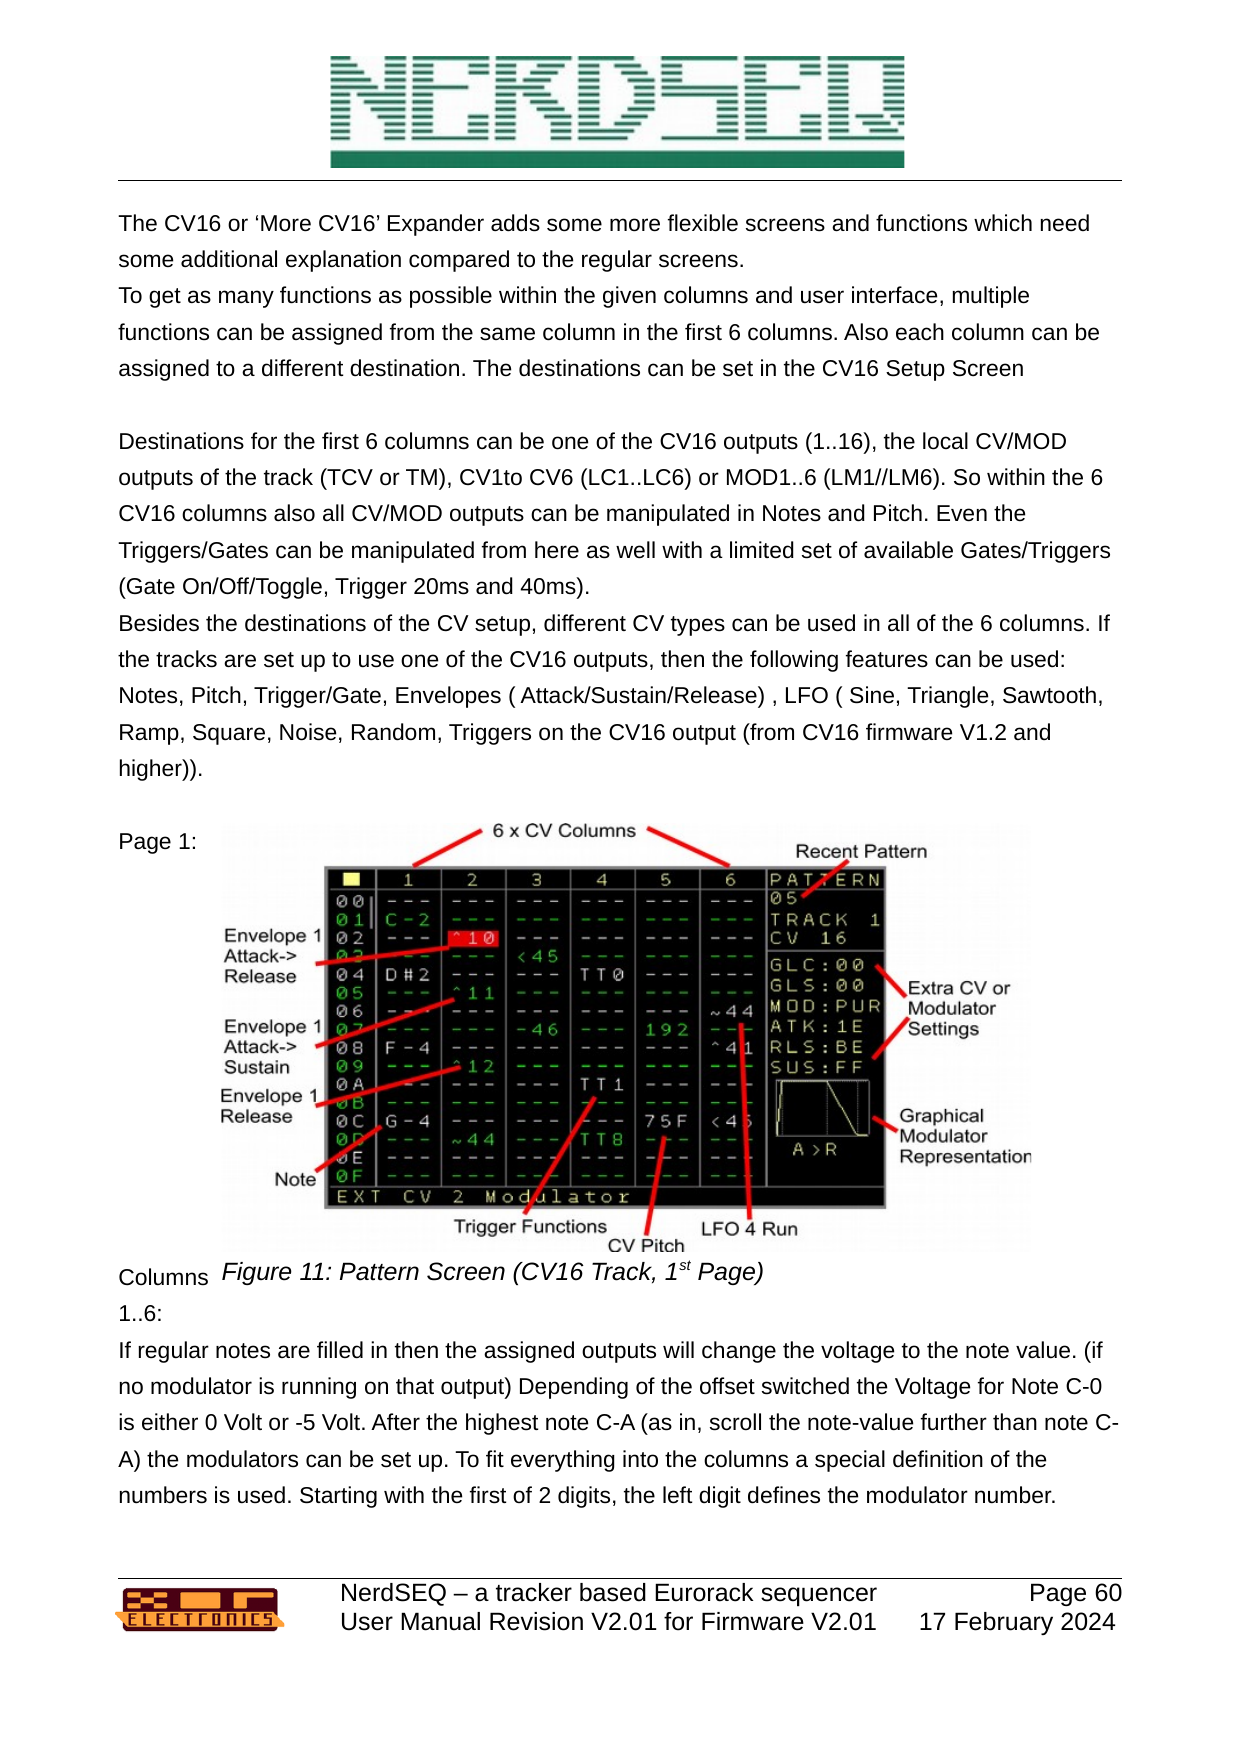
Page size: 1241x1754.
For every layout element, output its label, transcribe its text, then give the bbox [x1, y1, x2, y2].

picture [115, 1584, 285, 1634]
text To get as many functions as possible within the given columns and user interface, multiple functions can be assigned from the same column in the first 6 columns. Also each column can be assigned to a different destination. The destinations can be set in the CV16 Setup Screen [118, 282, 1122, 381]
picture [330, 56, 905, 168]
text Columns 1..6: [118, 1264, 1122, 1327]
text Destinations for the first 6 columns can be one of the CV16 outputs (1..16), the local CV/MOD outputs of the track (TCV or TM), CV1to CV6 (LC1..LC6) or MOD1..6 (LM1//LM6). So within the 6 CV16 columns also all CV/MOD outputs can be manipulated in Notes and Pitch. Even the Triggers/Gates can be manipulated from here as well with a limited set of available Gates/Triggers (Gate On/Off/Toggle, Trigger 20ms and 40ms). [118, 428, 1122, 599]
picture [221, 823, 1032, 1252]
text Notes, Pitch, Trigger/Gate, Envelopes ( Attack/Sustain/Release) , LFO ( Sine, Triangle, Sawtooth, Ramp, Square, Noise, Random, Triggers on the CV16 output (from CV16 firmware V1.2 and higher)). [118, 682, 1122, 781]
text Besides the destinations of the CV setup, different CV types can be used in all of the 6 columns. If the tracks are set up to use one of the CV16 outputs, then the following features can be used: [118, 609, 1122, 672]
text The CV16 or ‘More CV16’ Expander adds some more flexible screens and functions which need some additional explanation compared to the regular screens. [118, 209, 1122, 272]
text If regular notes are filled in then the assigned outputs will change the voltage to the note value. (if no modulator is running on that output) Depending of the offset switched the Voltage for Note C-0 is either 0 Volt or -5 Volt. After the highest note C-A (as in, scroll the note-value further than note C-A) the modulators can be set up. To fit everything into the columns a special definition of the numbers is used. Starting with the first of 2 digits, the left digit defines the modulator number. [118, 1337, 1122, 1508]
text Page 1: [118, 828, 221, 854]
text Figure 11: Pattern Screen (CV16 Track, 1st Page) [221, 1252, 1031, 1286]
text [1032, 828, 1122, 854]
